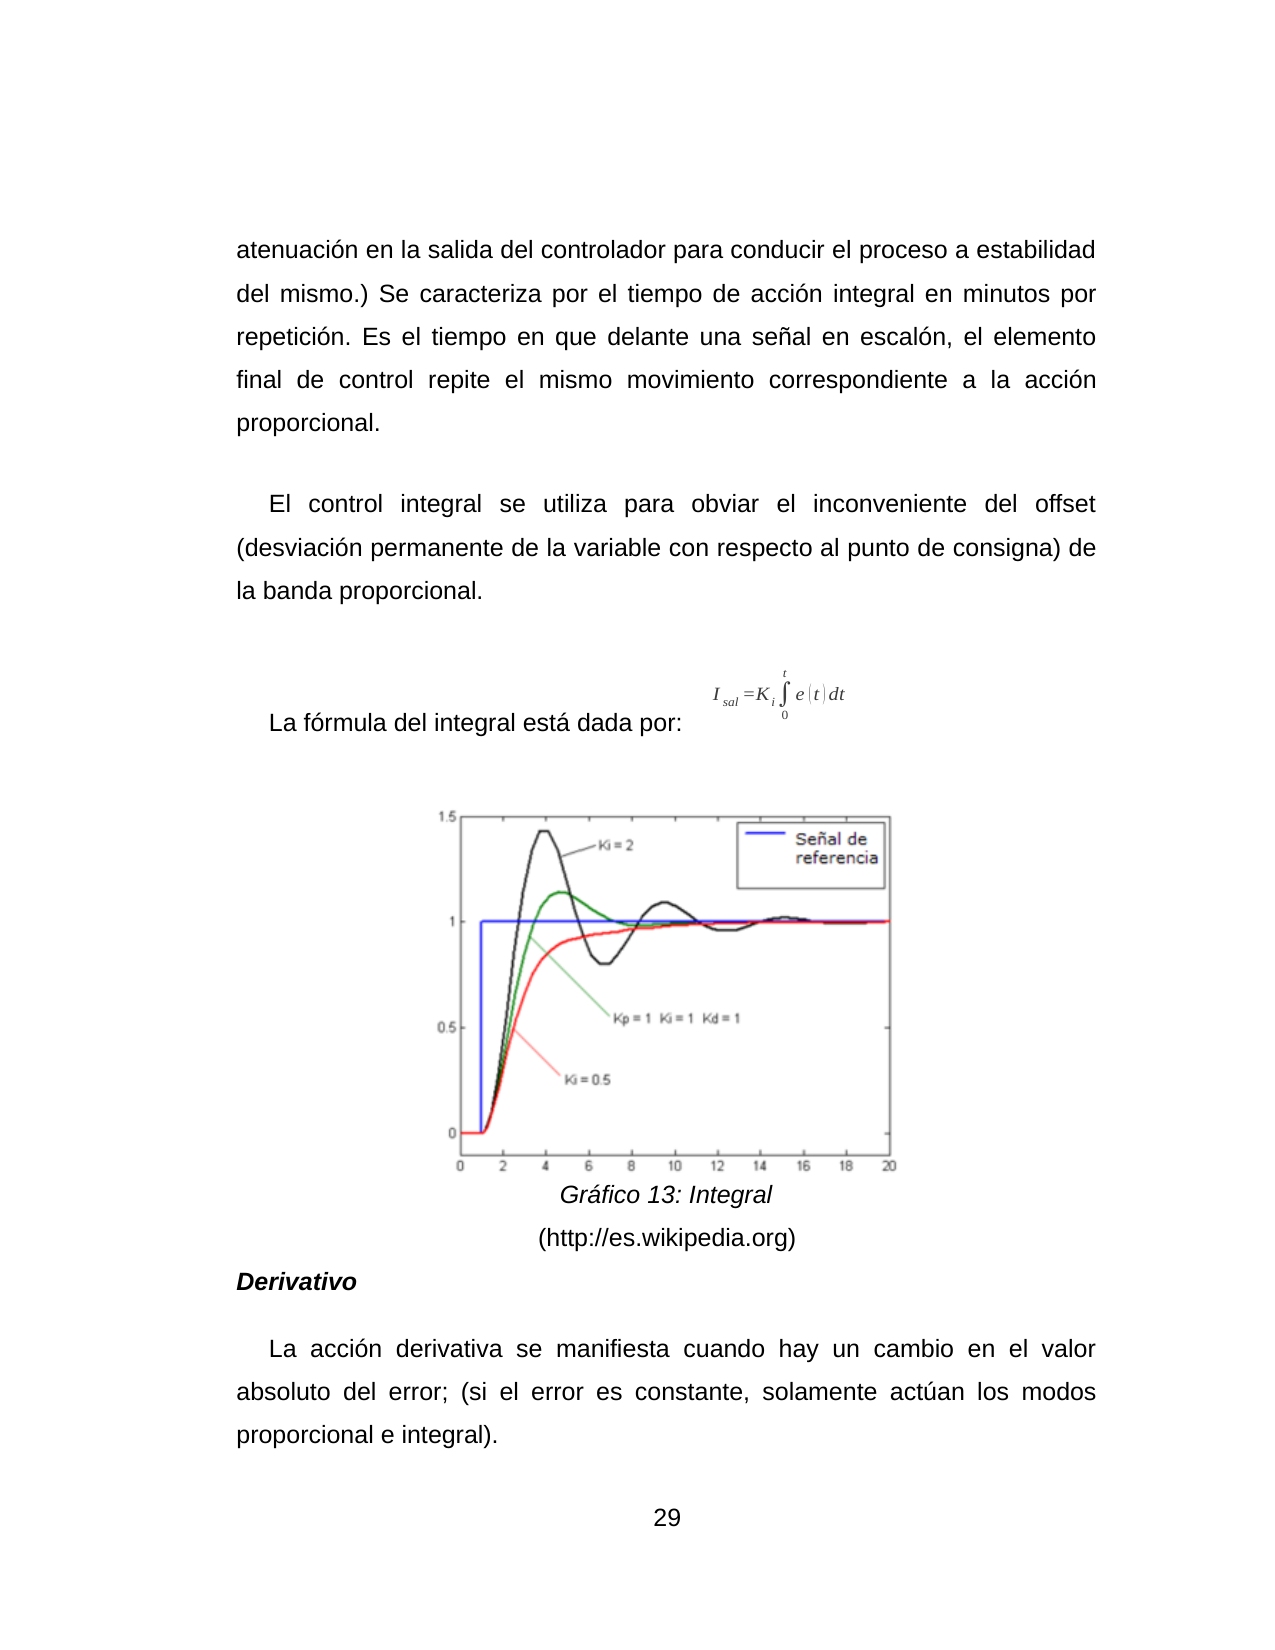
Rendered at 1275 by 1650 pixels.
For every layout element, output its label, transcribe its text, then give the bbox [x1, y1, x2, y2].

text La acción derivativa se manifiesta cuando hay un cambio en el valor absoluto del error; (si el error es constante, solamente actúan los modos proporcional e integral). [236, 1334, 1098, 1449]
subtitle Derivativo [236, 1266, 1098, 1295]
text atenuación en la salida del controlador para conducir el proceso a estabilidad del mismo.) Se caracteriza por el tiempo de acción integral en minutos por repetición. Es el tiempo en que delante una señal en escalón, el elemento final de control repite el mismo movimiento correspondiente a la acción proporcional. [236, 235, 1098, 437]
text El control integral se utiliza para obviar el inconveniente del offset (desviación permanente de la variable con respecto al punto de consigna) de la banda proporcional. [236, 489, 1098, 604]
picture [432, 802, 902, 1181]
text La fórmula del integral está dada por: [236, 657, 1098, 737]
text (http://es.wikipedia.org) [236, 790, 1098, 1252]
text Gráfico 13: Integral [432, 1181, 902, 1209]
